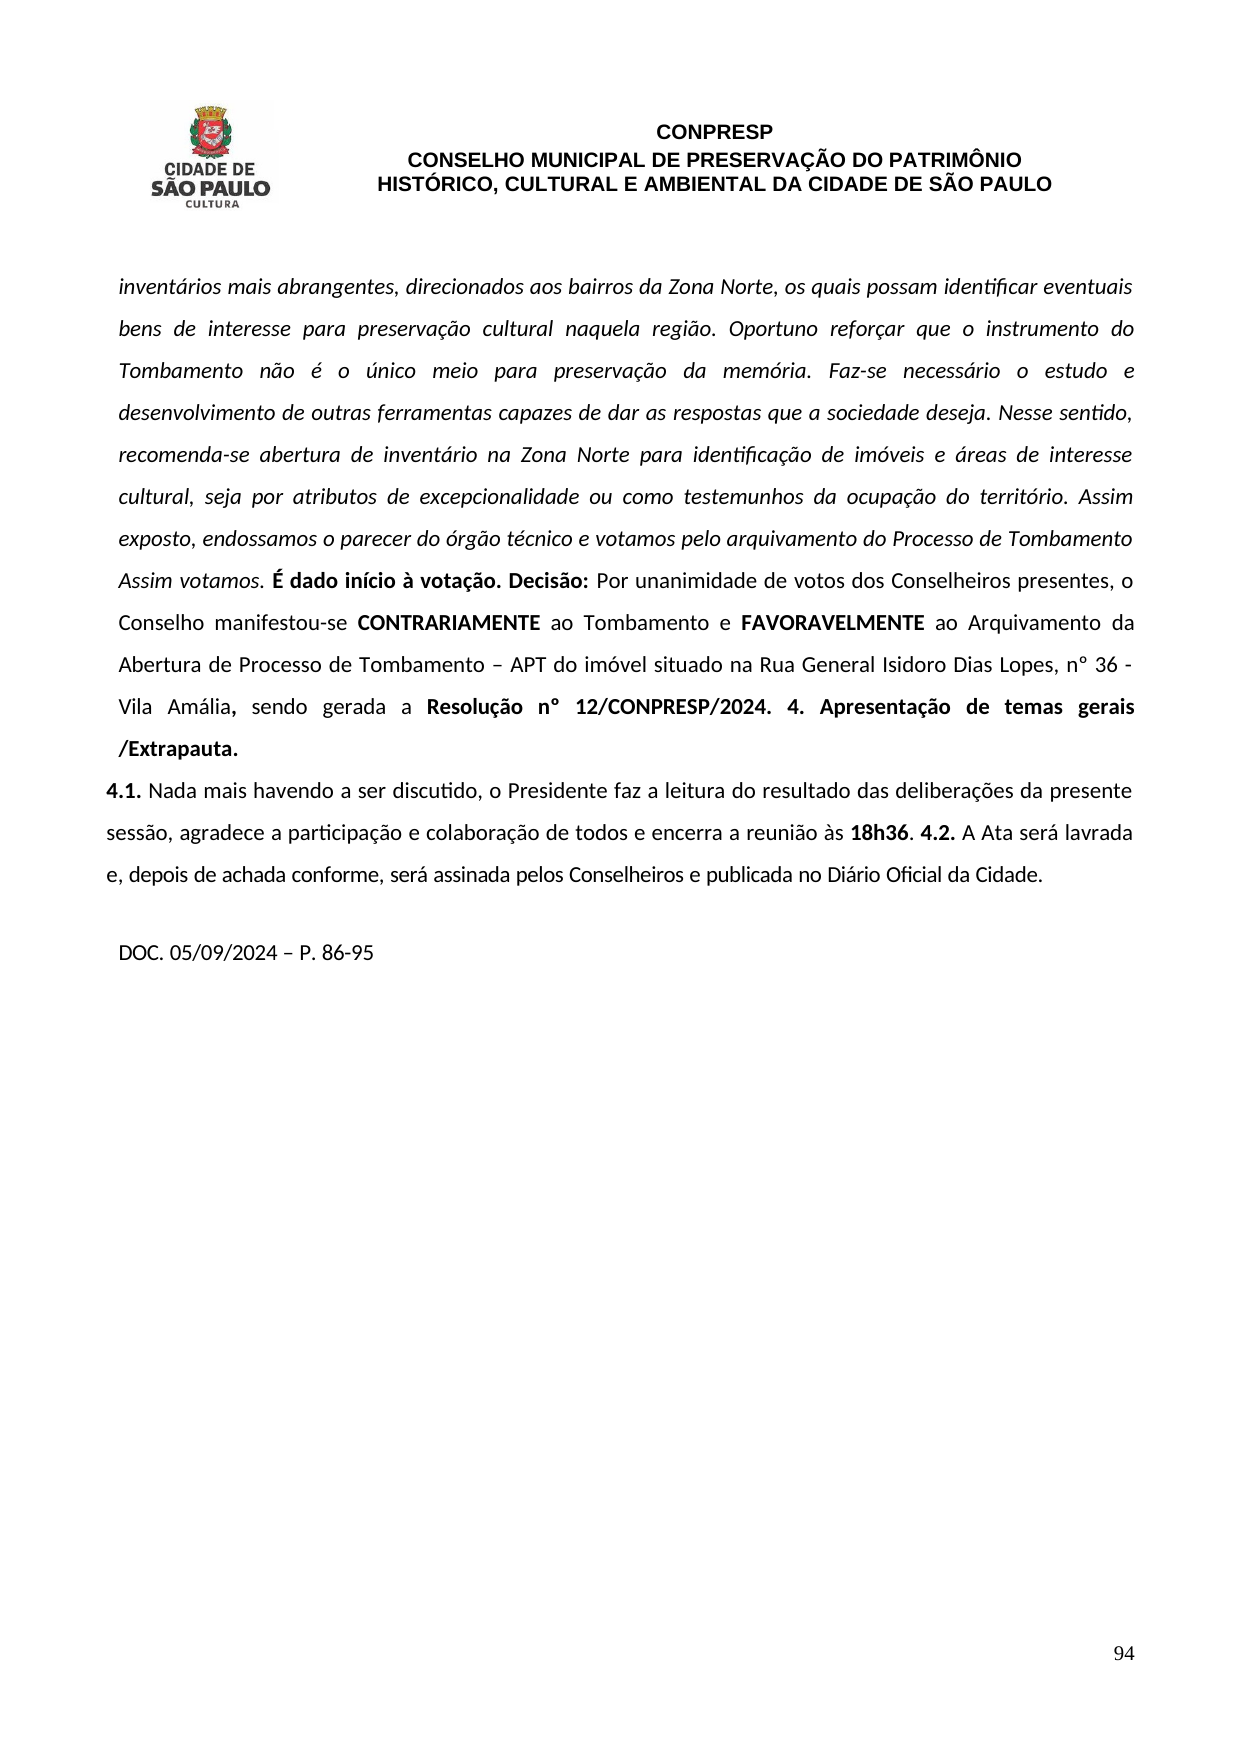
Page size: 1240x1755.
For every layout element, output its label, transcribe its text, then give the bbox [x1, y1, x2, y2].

subtitle 4.1. Nada mais havendo a ser discutido, o Presidente faz a leitura do resultado das deliberações da presente sessão, agradece a participação e colaboração de todos e encerra a reunião às 18h36. 4.2. A Ata será lavrada e, depois de achada conforme, será assinada pelos Conselheiros e publicada no Diário Oficial da Cidade. [106, 776, 1134, 888]
text inventários mais abrangentes, direcionados aos bairros da Zona Norte, os quais possam identiﬁcar eventuais bens de interesse para preservação cultural naquela região. Oportuno reforçar que o instrumento do Tombamento não é o único meio para preservação da memória. Faz-se necessário o estudo e desenvolvimento de outras ferramentas capazes de dar as respostas que a sociedade deseja. Nesse sentido, recomenda-se abertura de inventário na Zona Norte para identiﬁcação de imóveis e áreas de interesse cultural, seja por atributos de excepcionalidade ou como testemunhos da ocupação do território. Assim exposto, endossamos o parecer do órgão técnico e votamos pelo arquivamento do Processo de Tombamento Assim votamos. É dado início à votação. Decisão: Por unanimidade de votos dos Conselheiros presentes, o Conselho manifestou-se CONTRARIAMENTE ao Tombamento e FAVORAVELMENTE ao Arquivamento da Abertura de Processo de Tombamento – APT do imóvel situado na Rua General Isidoro Dias Lopes, nº 36 - Vila Amália, sendo gerada a Resolução nº 12/CONPRESP/2024. 4. Apresentação de temas gerais /Extrapauta. [118, 272, 1135, 762]
text DOC. 05/09/2024 – P. 86-95 [118, 938, 1146, 966]
